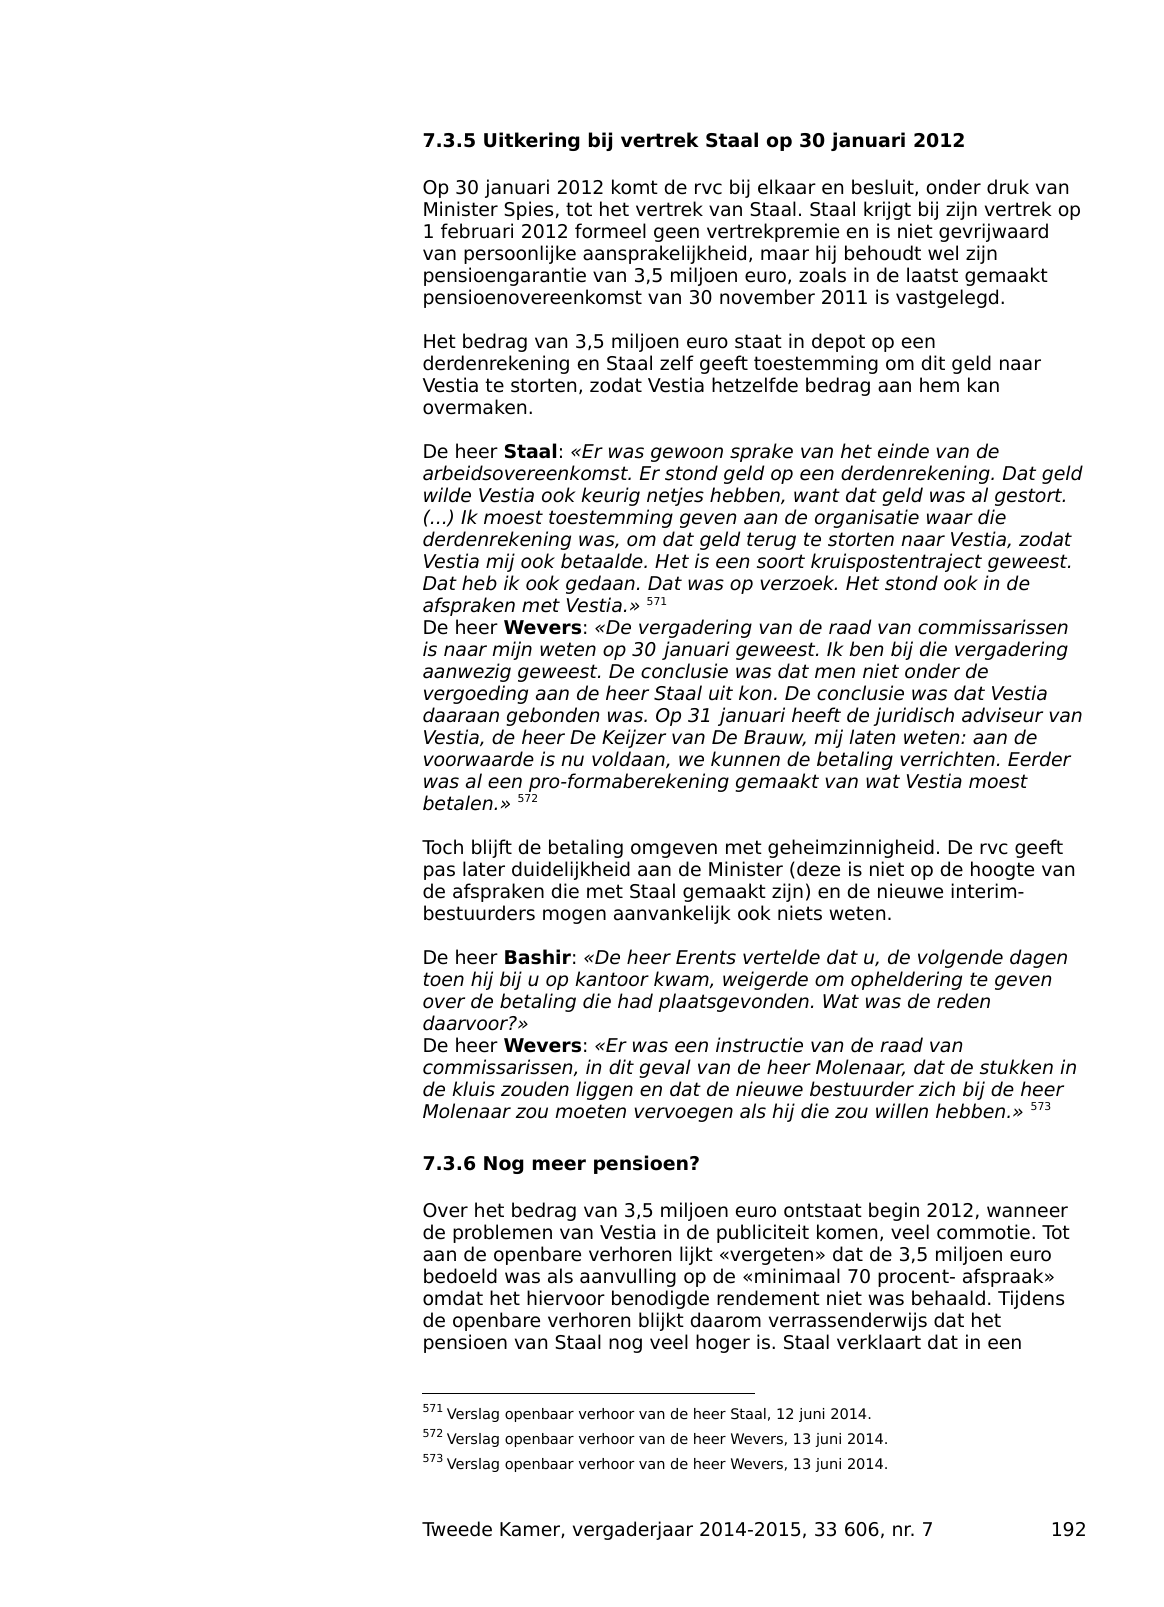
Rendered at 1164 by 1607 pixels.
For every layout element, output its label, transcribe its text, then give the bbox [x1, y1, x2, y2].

text De heer Wevers: «Er was een instructie van de raad van commissarissen, in dit geval van de heer Molenaar, dat de stukken in de kluis zouden liggen en dat de nieuwe bestuurder zich bij de heer Molenaar zou moeten vervoegen als hij die zou willen hebben.» [422, 1035, 1087, 1123]
subtitle 7.3.6 Nog meer pensioen? [422, 1153, 1087, 1175]
text Toch blijft de betaling omgeven met geheimzinnigheid. De rvc geeft pas later duidelijkheid aan de Minister (deze is niet op de hoogte van de afspraken die met Staal gemaakt zijn) en de nieuwe interim-bestuurders mogen aanvankelijk ook niets weten. [422, 837, 1087, 925]
text Het bedrag van 3,5 miljoen euro staat in depot op een derdenrekening en Staal zelf geeft toestemming om dit geld naar Vestia te storten, zodat Vestia hetzelfde bedrag aan hem kan overmaken. [422, 331, 1087, 419]
subtitle 7.3.5 Uitkering bij vertrek Staal op 30 januari 2012 [422, 130, 1087, 152]
text Verslag openbaar verhoor van de heer Wevers, 13 juni 2014. [422, 1452, 1087, 1474]
text Op 30 januari 2012 komt de rvc bij elkaar en besluit, onder druk van Minister Spies, tot het vertrek van Staal. Staal krijgt bij zijn vertrek op 1 februari 2012 formeel geen vertrekpremie en is niet gevrijwaard van persoonlijke aansprakelijkheid, maar hij behoudt wel zijn pensioengarantie van 3,5 miljoen euro, zoals in de laatst gemaakt pensioenovereenkomst van 30 november 2011 is vastgelegd. [422, 177, 1087, 309]
text Over het bedrag van 3,5 miljoen euro ontstaat begin 2012, wanneer de problemen van Vestia in de publiciteit komen, veel commotie. Tot aan de openbare verhoren lijkt «vergeten» dat de 3,5 miljoen euro bedoeld was als aanvulling op de «minimaal 70 procent- afspraak» omdat het hiervoor benodigde rendement niet was behaald. Tijdens de openbare verhoren blijkt daarom verrassenderwijs dat het pensioen van Staal nog veel hoger is. Staal verklaart dat in een [422, 1200, 1087, 1354]
text De heer Staal: «Er was gewoon sprake van het einde van de arbeidsovereenkomst. Er stond geld op een derdenrekening. Dat geld wilde Vestia ook keurig netjes hebben, want dat geld was al gestort. (...) Ik moest toestemming geven aan de organisatie waar die derdenrekening was, om dat geld terug te storten naar Vestia, zodat Vestia mij ook betaalde. Het is een soort kruispostentraject geweest. Dat heb ik ook gedaan. Dat was op verzoek. Het stond ook in de afspraken met Vestia.» [422, 441, 1087, 617]
text Verslag openbaar verhoor van de heer Wevers, 13 juni 2014. [422, 1427, 1087, 1449]
text De heer Bashir: «De heer Erents vertelde dat u, de volgende dagen toen hij bij u op kantoor kwam, weigerde om opheldering te geven over de betaling die had plaatsgevonden. Wat was de reden daarvoor?» [422, 947, 1087, 1035]
text De heer Wevers: «De vergadering van de raad van commissarissen is naar mijn weten op 30 januari geweest. Ik ben bij die vergadering aanwezig geweest. De conclusie was dat men niet onder de vergoeding aan de heer Staal uit kon. De conclusie was dat Vestia daaraan gebonden was. Op 31 januari heeft de juridisch adviseur van Vestia, de heer De Keijzer van De Brauw, mij laten weten: aan de voorwaarde is nu voldaan, we kunnen de betaling verrichten. Eerder was al een pro-formaberekening gemaakt van wat Vestia moest betalen.» [422, 617, 1087, 815]
text Verslag openbaar verhoor van de heer Staal, 12 juni 2014. [422, 1402, 1087, 1424]
